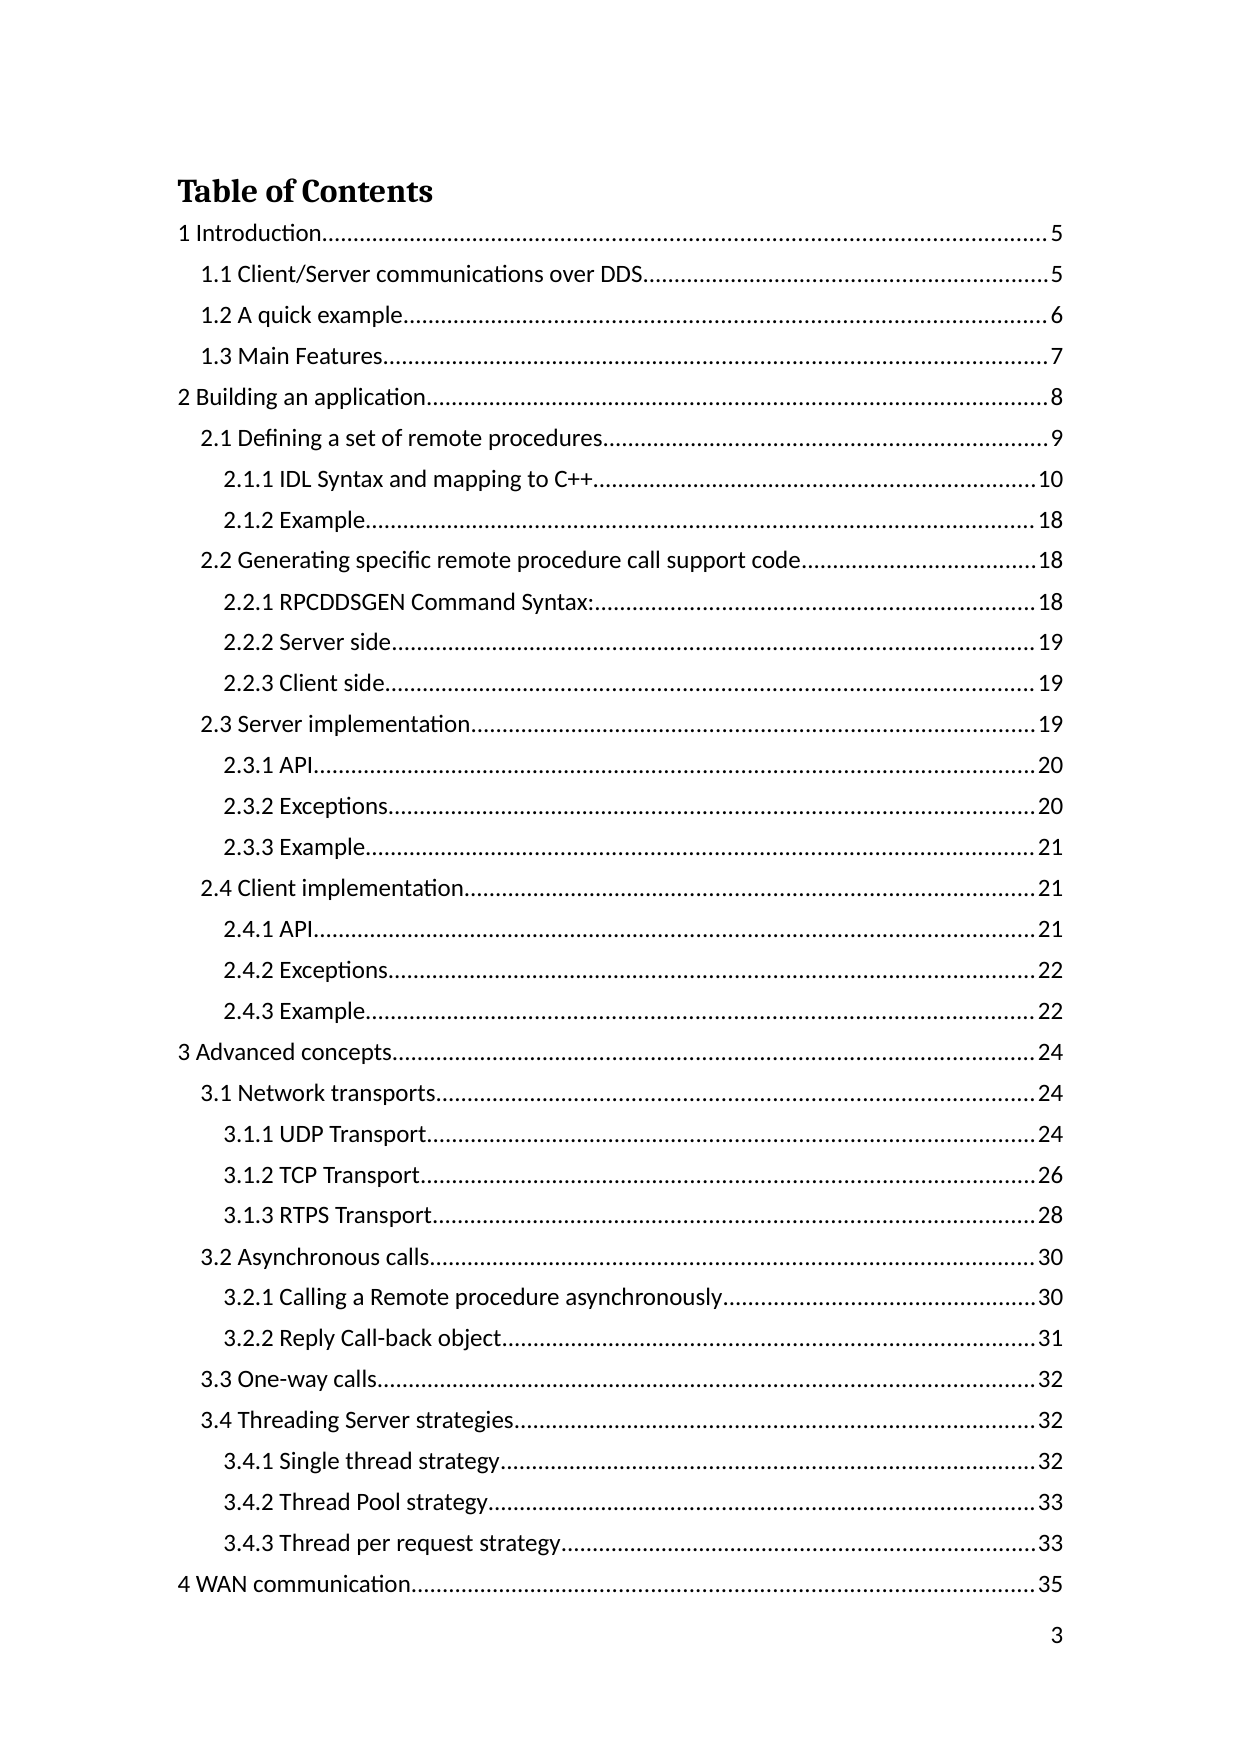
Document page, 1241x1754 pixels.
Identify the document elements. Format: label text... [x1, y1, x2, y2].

text 1 Introduction 5 [177, 217, 1063, 248]
text 3.1 Network transports 24 [200, 1077, 1063, 1107]
text 3.2.1 Calling a Remote procedure asynchronously 30 [223, 1282, 1063, 1312]
text 3.4 Threading Server strategies 32 [200, 1404, 1063, 1435]
text 1.3 Main Features 7 [200, 340, 1063, 371]
text 3.4.1 Single thread strategy 32 [223, 1445, 1063, 1476]
text 2 Building an application 8 [177, 381, 1063, 411]
text 4 WAN communication 35 [177, 1568, 1063, 1599]
text 2.3.3 Example 21 [223, 831, 1063, 862]
subtitle Table of Contents [177, 173, 1063, 211]
text 1.2 A quick example 6 [200, 299, 1063, 329]
text 3.2 Asynchronous calls 30 [200, 1241, 1063, 1271]
text 3.1.3 RTPS Transport 28 [223, 1200, 1063, 1230]
text 3.4.3 Thread per request strategy 33 [223, 1527, 1063, 1558]
text 3.1.1 UDP Transport 24 [223, 1118, 1063, 1148]
text 2.4.3 Example 22 [223, 995, 1063, 1026]
text 2.2.3 Client side 19 [223, 667, 1063, 698]
text 2.3.1 API 20 [223, 749, 1063, 780]
text 2.2.1 RPCDDSGEN Command Syntax: 18 [223, 586, 1063, 616]
text 1.1 Client/Server communications over DDS 5 [200, 258, 1063, 289]
text 3.3 One-way calls 32 [200, 1363, 1063, 1394]
text 2.2 Generating specific remote procedure call support code 18 [200, 545, 1063, 575]
text 2.1 Defining a set of remote procedures 9 [200, 422, 1063, 452]
text 3 Advanced concepts 24 [177, 1036, 1063, 1066]
text 3.2.2 Reply Call-back object 31 [223, 1322, 1063, 1353]
text 2.4 Client implementation 21 [200, 872, 1063, 903]
text 2.4.2 Exceptions 22 [223, 954, 1063, 984]
text 2.2.2 Server side 19 [223, 627, 1063, 657]
text 2.1.1 IDL Syntax and mapping to C++ 10 [223, 463, 1063, 493]
text 3.1.2 TCP Transport 26 [223, 1159, 1063, 1189]
text 2.3 Server implementation 19 [200, 708, 1063, 739]
text 3.4.2 Thread Pool strategy 33 [223, 1486, 1063, 1517]
text 2.1.2 Example 18 [223, 504, 1063, 534]
text 2.3.2 Exceptions 20 [223, 790, 1063, 821]
text 2.4.1 API 21 [223, 913, 1063, 944]
